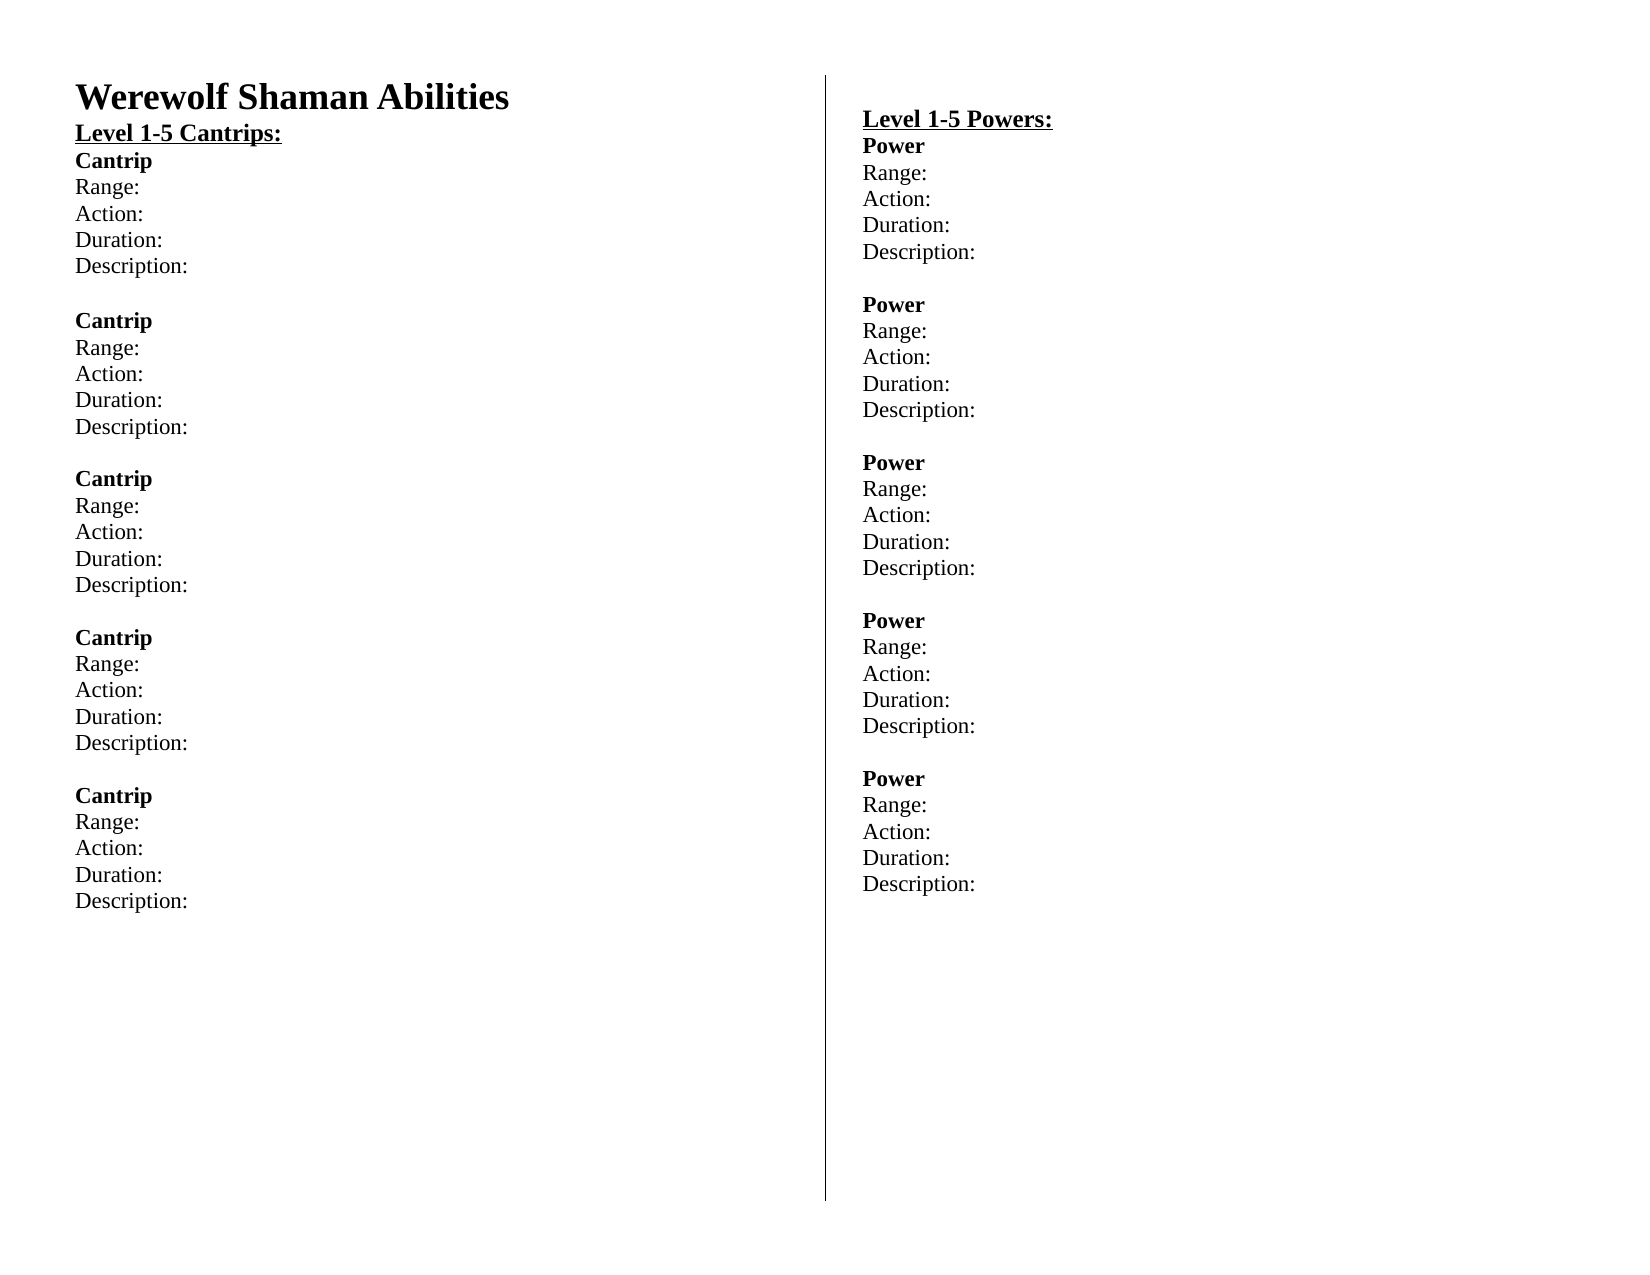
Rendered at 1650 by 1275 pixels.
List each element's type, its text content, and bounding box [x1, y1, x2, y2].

text Action: [75, 518, 787, 544]
text Description: [862, 712, 1575, 739]
text Action: [75, 199, 787, 226]
text Range: [75, 173, 787, 199]
text Duration: [75, 226, 787, 252]
text Action: [862, 343, 1575, 370]
text Description: [862, 554, 1575, 581]
text Range: [862, 317, 1575, 343]
text Cantrip [75, 147, 787, 173]
text Range: [862, 475, 1575, 501]
text Duration: [75, 386, 787, 413]
text Description: [75, 571, 787, 597]
text Duration: [862, 686, 1575, 712]
text Range: [75, 334, 787, 360]
text Action: [75, 834, 787, 861]
text Description: [75, 887, 787, 913]
text Power [862, 291, 1575, 317]
text Duration: [75, 544, 787, 571]
text Duration: [75, 703, 787, 729]
text Duration: [862, 528, 1575, 554]
text Range: [75, 808, 787, 834]
text Action: [862, 659, 1575, 686]
text Range: [862, 159, 1575, 185]
text Description: [862, 238, 1575, 264]
text Description: [75, 413, 787, 439]
text Cantrip [75, 782, 787, 808]
text Duration: [75, 861, 787, 887]
text Duration: [862, 212, 1575, 238]
text Description: [75, 729, 787, 755]
text Description: [862, 396, 1575, 422]
text Power [862, 132, 1575, 159]
text Action: [862, 501, 1575, 528]
text Range: [862, 791, 1575, 818]
text Power [862, 449, 1575, 475]
text Duration: [862, 844, 1575, 870]
text Description: [75, 252, 787, 279]
text Action: [75, 676, 787, 703]
text Werewolf Shaman Abilities [75, 75, 787, 118]
text Duration: [862, 370, 1575, 396]
text Cantrip [75, 624, 787, 650]
text Action: [862, 185, 1575, 212]
text Range: [862, 633, 1575, 659]
text Cantrip [75, 307, 787, 334]
text Range: [75, 492, 787, 518]
text Action: [75, 360, 787, 386]
text Level 1-5 Cantrips: [75, 118, 787, 147]
text Power [862, 607, 1575, 633]
text Level 1-5 Powers: [862, 104, 1575, 132]
text Action: [862, 818, 1575, 844]
text Power [862, 765, 1575, 791]
text Cantrip [75, 466, 787, 492]
text Range: [75, 650, 787, 676]
text Description: [862, 870, 1575, 897]
